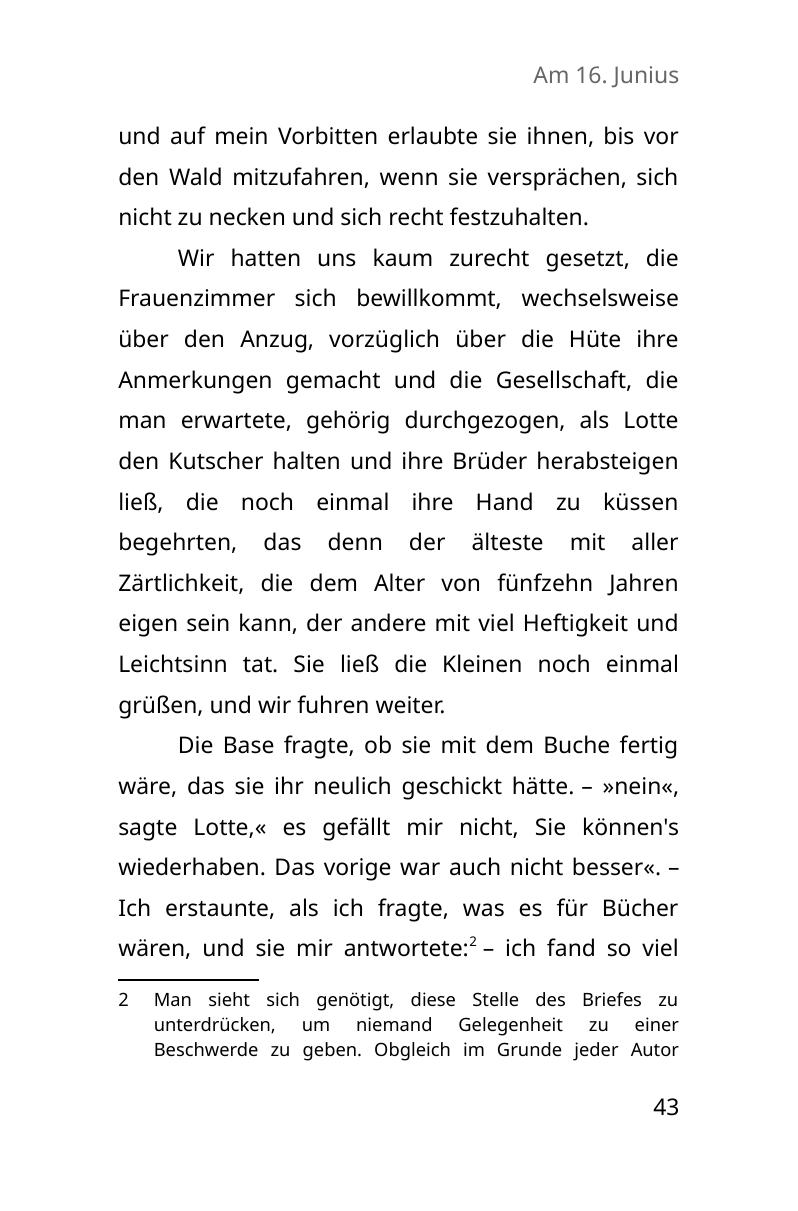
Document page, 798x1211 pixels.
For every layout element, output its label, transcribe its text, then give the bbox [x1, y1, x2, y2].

text Wir hatten uns kaum zurecht gesetzt, die Frauenzimmer sich bewillkommt, wechselsweise über den Anzug, vorzüglich über die Hüte ihre Anmerkungen gemacht und die Gesellschaft, die man erwartete, gehörig durchgezogen, als Lotte den Kutscher halten und ihre Brüder herabsteigen ließ, die noch einmal ihre Hand zu küssen begehrten, das denn der älteste mit aller Zärtlichkeit, die dem Alter von fünfzehn Jahren eigen sein kann, der andere mit viel Heftigkeit und Leichtsinn tat. Sie ließ die Kleinen noch einmal grüßen, und wir fuhren weiter. [118, 242, 679, 720]
text Man sieht sich genötigt, diese Stelle des Briefes zu unterdrücken, um niemand Gelegenheit zu einer Beschwerde zu geben. Obgleich im Grunde jeder Autor [118, 986, 679, 1061]
text Die Base fragte, ob sie mit dem Buche fertig wäre, das sie ihr neulich geschickt hätte. – »nein«, sagte Lotte,« es gefällt mir nicht, Sie können's wiederhaben. Das vorige war auch nicht besser«. – Ich erstaunte, als ich fragte, was es für Bücher wären, und sie mir antwortete: – ich fand so viel [118, 729, 679, 963]
text und auf mein Vorbitten erlaubte sie ihnen, bis vor den Wald mitzufahren, wenn sie versprächen, sich nicht zu necken und sich recht festzuhalten. [118, 120, 679, 232]
